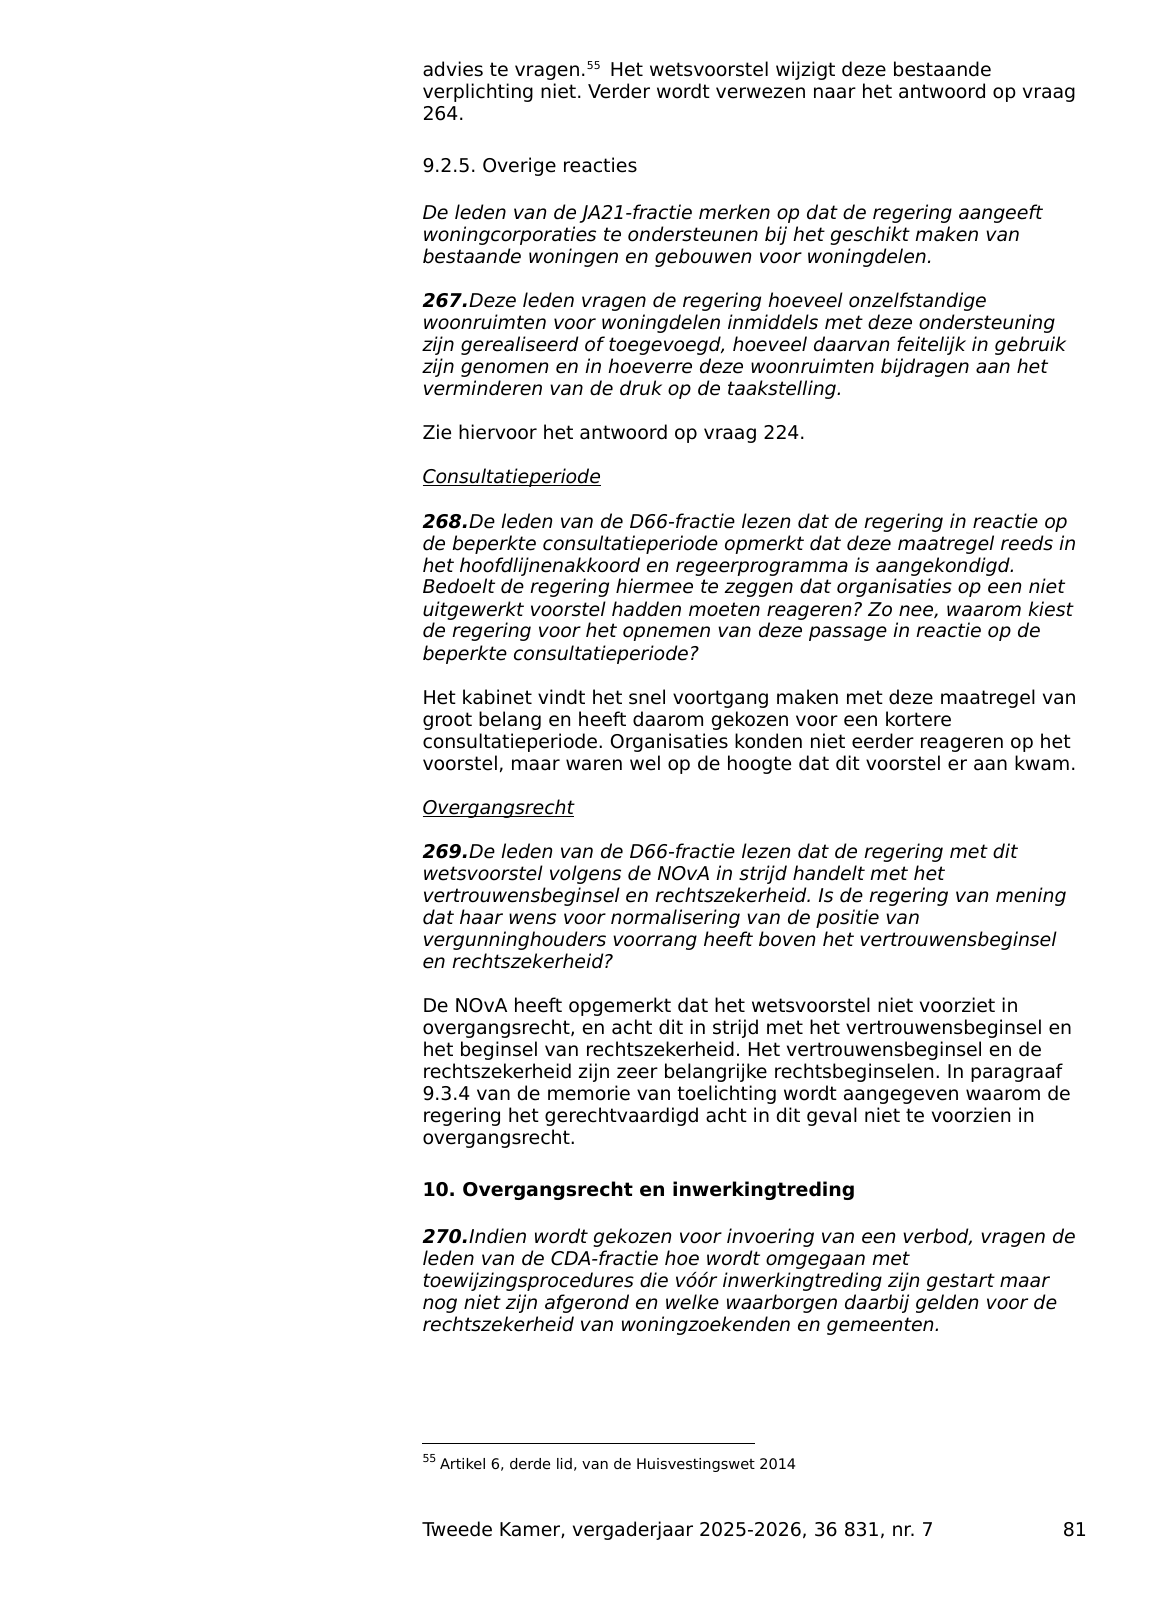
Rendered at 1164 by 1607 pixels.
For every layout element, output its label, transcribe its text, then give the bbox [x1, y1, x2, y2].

text 268.De leden van de D66-fractie lezen dat de regering in reactie op de beperkte consultatieperiode opmerkt dat deze maatregel reeds in het hoofdlijnenakkoord en regeerprogramma is aangekondigd. Bedoelt de regering hiermee te zeggen dat organisaties op een niet uitgewerkt voorstel hadden moeten reageren? Zo nee, waarom kiest de regering voor het opnemen van deze passage in reactie op de beperkte consultatieperiode? [422, 511, 1087, 664]
subtitle Consultatieperiode [422, 466, 1087, 488]
subtitle 9.2.5. Overige reacties [422, 155, 1087, 177]
subtitle 10. Overgangsrecht en inwerkingtreding [422, 1179, 1087, 1201]
text De NOvA heeft opgemerkt dat het wetsvoorstel niet voorziet in overgangsrecht, en acht dit in strijd met het vertrouwensbeginsel en het beginsel van rechtszekerheid. Het vertrouwensbeginsel en de rechtszekerheid zijn zeer belangrijke rechtsbeginselen. In paragraaf 9.3.4 van de memorie van toelichting wordt aangegeven waarom de regering het gerechtvaardigd acht in dit geval niet te voorzien in overgangsrecht. [422, 995, 1087, 1149]
text Artikel 6, derde lid, van de Huisvestingswet 2014 [422, 1452, 1087, 1474]
text Het kabinet vindt het snel voortgang maken met deze maatregel van groot belang en heeft daarom gekozen voor een kortere consultatieperiode. Organisaties konden niet eerder reageren op het voorstel, maar waren wel op de hoogte dat dit voorstel er aan kwam. [422, 687, 1087, 774]
subtitle Overgangsrecht [422, 797, 1087, 819]
text Zie hiervoor het antwoord op vraag 224. [422, 422, 1087, 444]
text 270.Indien wordt gekozen voor invoering van een verbod, vragen de leden van de CDA-fractie hoe wordt omgegaan met toewijzingsprocedures die vóór inwerkingtreding zijn gestart maar nog niet zijn afgerond en welke waarborgen daarbij gelden voor de rechtszekerheid van woningzoekenden en gemeenten. [422, 1226, 1087, 1336]
text 269.De leden van de D66-fractie lezen dat de regering met dit wetsvoorstel volgens de NOvA in strijd handelt met het vertrouwensbeginsel en rechtszekerheid. Is de regering van mening dat haar wens voor normalisering van de positie van vergunninghouders voorrang heeft boven het vertrouwensbeginsel en rechtszekerheid? [422, 841, 1087, 973]
text advies te vragen. Het wetsvoorstel wijzigt deze bestaande verplichting niet. Verder wordt verwezen naar het antwoord op vraag 264. [422, 59, 1087, 125]
text 267.Deze leden vragen de regering hoeveel onzelfstandige woonruimten voor woningdelen inmiddels met deze ondersteuning zijn gerealiseerd of toegevoegd, hoeveel daarvan feitelijk in gebruik zijn genomen en in hoeverre deze woonruimten bijdragen aan het verminderen van de druk op de taakstelling. [422, 290, 1087, 400]
text De leden van de JA21-fractie merken op dat de regering aangeeft woningcorporaties te ondersteunen bij het geschikt maken van bestaande woningen en gebouwen voor woningdelen. [422, 202, 1087, 268]
